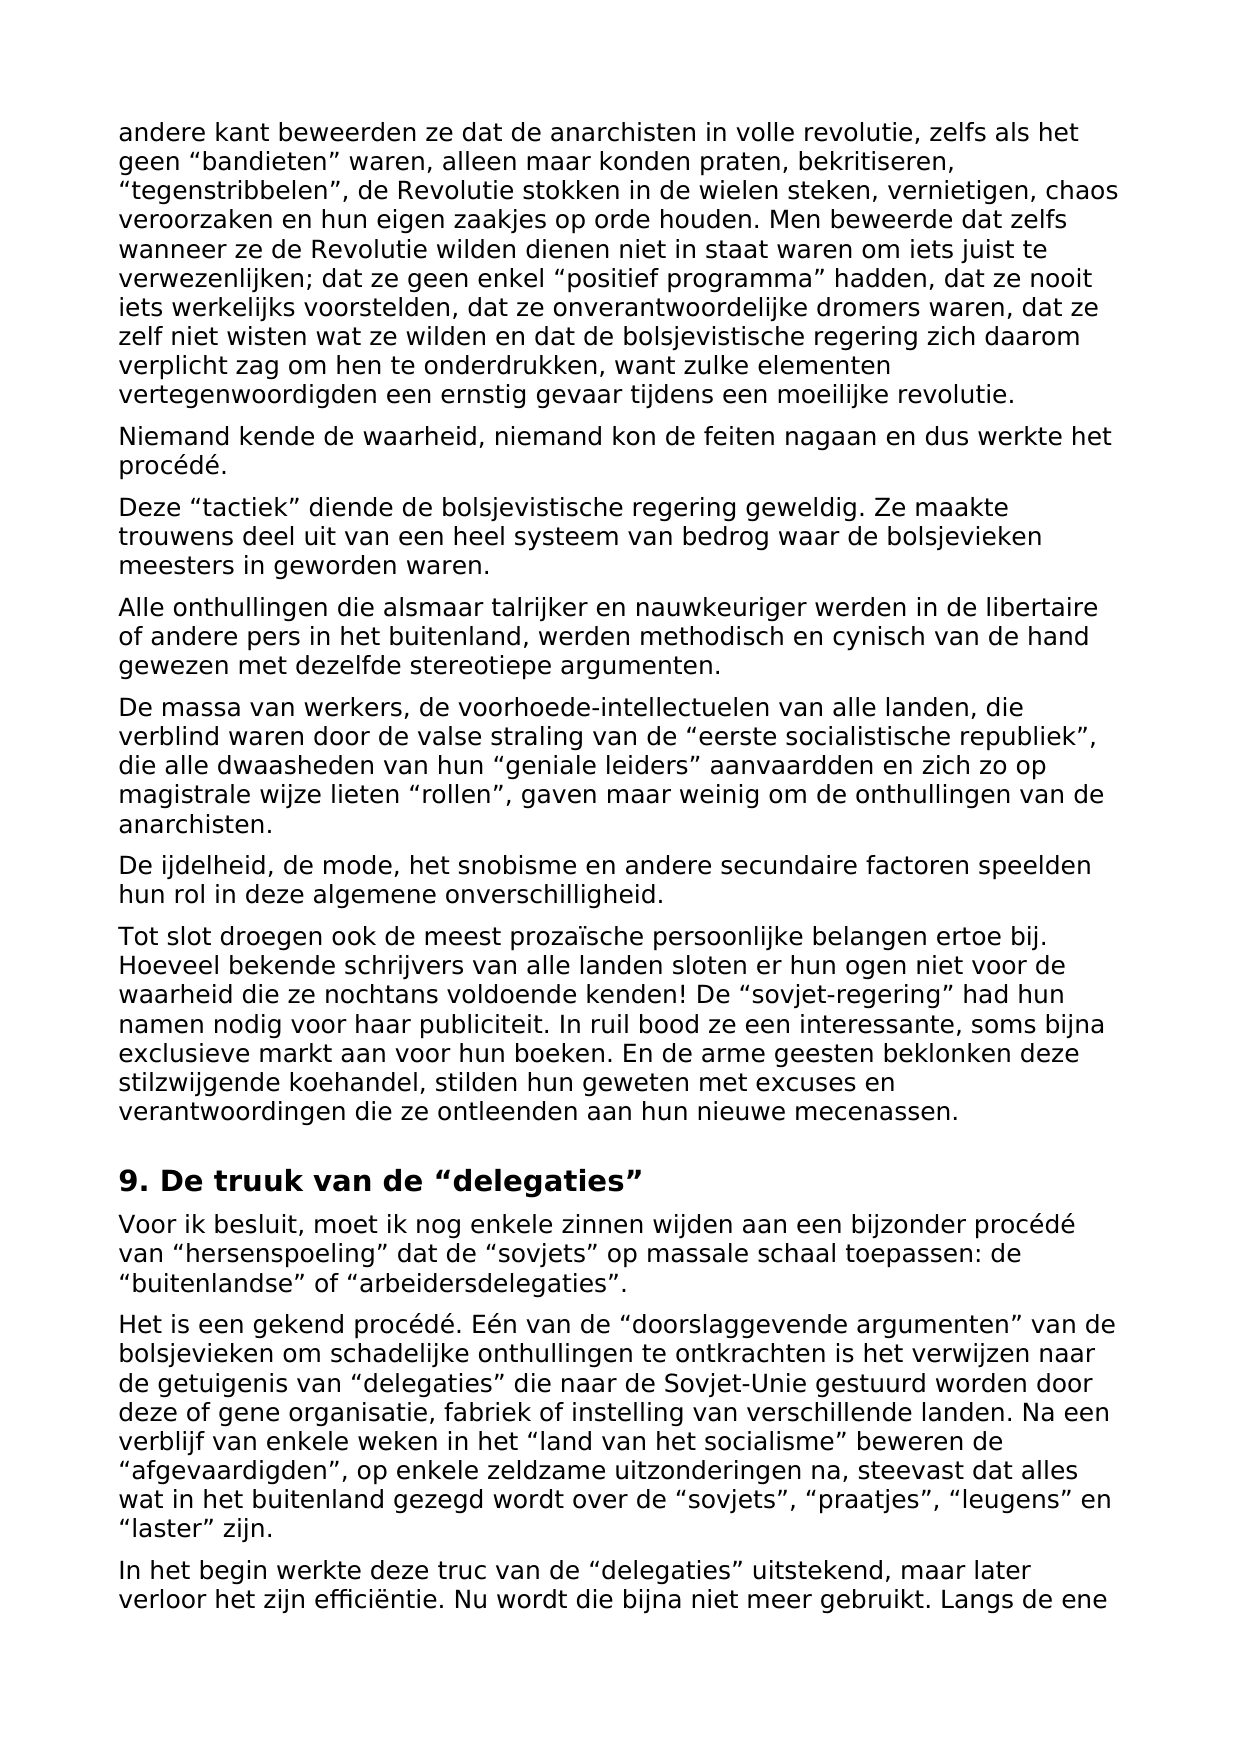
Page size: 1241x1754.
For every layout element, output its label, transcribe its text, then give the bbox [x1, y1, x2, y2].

text In het begin werkte deze truc van de “delegaties” uitstekend, maar later verloor het zijn efficiëntie. Nu wordt die bijna niet meer gebruikt. Langs de ene [118, 1556, 1122, 1614]
text De massa van werkers, de voorhoede-intellectuelen van alle landen, die verblind waren door de valse straling van de “eerste socialistische republiek”, die alle dwaasheden van hun “geniale leiders” aanvaardden en zich zo op magistrale wijze lieten “rollen”, gaven maar weinig om de onthullingen van de anarchisten. [118, 693, 1122, 839]
text Deze “tactiek” diende de bolsjevistische regering geweldig. Ze maakte trouwens deel uit van een heel systeem van bedrog waar de bolsjevieken meesters in geworden waren. [118, 493, 1122, 581]
text Niemand kende de waarheid, niemand kon de feiten nagaan en dus werkte het procédé. [118, 422, 1122, 481]
text Het is een gekend procédé. Eén van de “doorslaggevende argumenten” van de bolsjevieken om schadelijke onthullingen te ontkrachten is het verwijzen naar de getuigenis van “delegaties” die naar de Sovjet-Unie gestuurd worden door deze of gene organisatie, fabriek of instelling van verschillende landen. Na een verblijf van enkele weken in het “land van het socialisme” beweren de “afgevaardigden”, op enkele zeldzame uitzonderingen na, steevast dat alles wat in het buitenland gezegd wordt over de “sovjets”, “praatjes”, “leugens” en “laster” zijn. [118, 1310, 1122, 1544]
subtitle 9. De truuk van de “delegaties” [118, 1164, 1122, 1198]
text Voor ik besluit, moet ik nog enkele zinnen wijden aan een bijzonder procédé van “hersenspoeling” dat de “sovjets” op massale schaal toepassen: de “buitenlandse” of “arbeidersdelegaties”. [118, 1210, 1122, 1298]
text De ijdelheid, de mode, het snobisme en andere secundaire factoren speelden hun rol in deze algemene onverschilligheid. [118, 851, 1122, 910]
text andere kant beweerden ze dat de anarchisten in volle revolutie, zelfs als het geen “bandieten” waren, alleen maar konden praten, bekritiseren, “tegenstribbelen”, de Revolutie stokken in de wielen steken, vernietigen, chaos veroorzaken en hun eigen zaakjes op orde houden. Men beweerde dat zelfs wanneer ze de Revolutie wilden dienen niet in staat waren om iets juist te verwezenlijken; dat ze geen enkel “positief programma” hadden, dat ze nooit iets werkelijks voorstelden, dat ze onverantwoordelijke dromers waren, dat ze zelf niet wisten wat ze wilden en dat de bolsjevistische regering zich daarom verplicht zag om hen te onderdrukken, want zulke elementen vertegenwoordigden een ernstig gevaar tijdens een moeilijke revolutie. [118, 118, 1122, 410]
text Tot slot droegen ook de meest prozaïsche persoonlijke belangen ertoe bij. Hoeveel bekende schrijvers van alle landen sloten er hun ogen niet voor de waarheid die ze nochtans voldoende kenden! De “sovjet-regering” had hun namen nodig voor haar publiciteit. In ruil bood ze een interessante, soms bijna exclusieve markt aan voor hun boeken. En de arme geesten beklonken deze stilzwijgende koehandel, stilden hun geweten met excuses en verantwoordingen die ze ontleenden aan hun nieuwe mecenassen. [118, 922, 1122, 1126]
text Alle onthullingen die alsmaar talrijker en nauwkeuriger werden in de libertaire of andere pers in het buitenland, werden methodisch en cynisch van de hand gewezen met dezelfde stereotiepe argumenten. [118, 593, 1122, 681]
